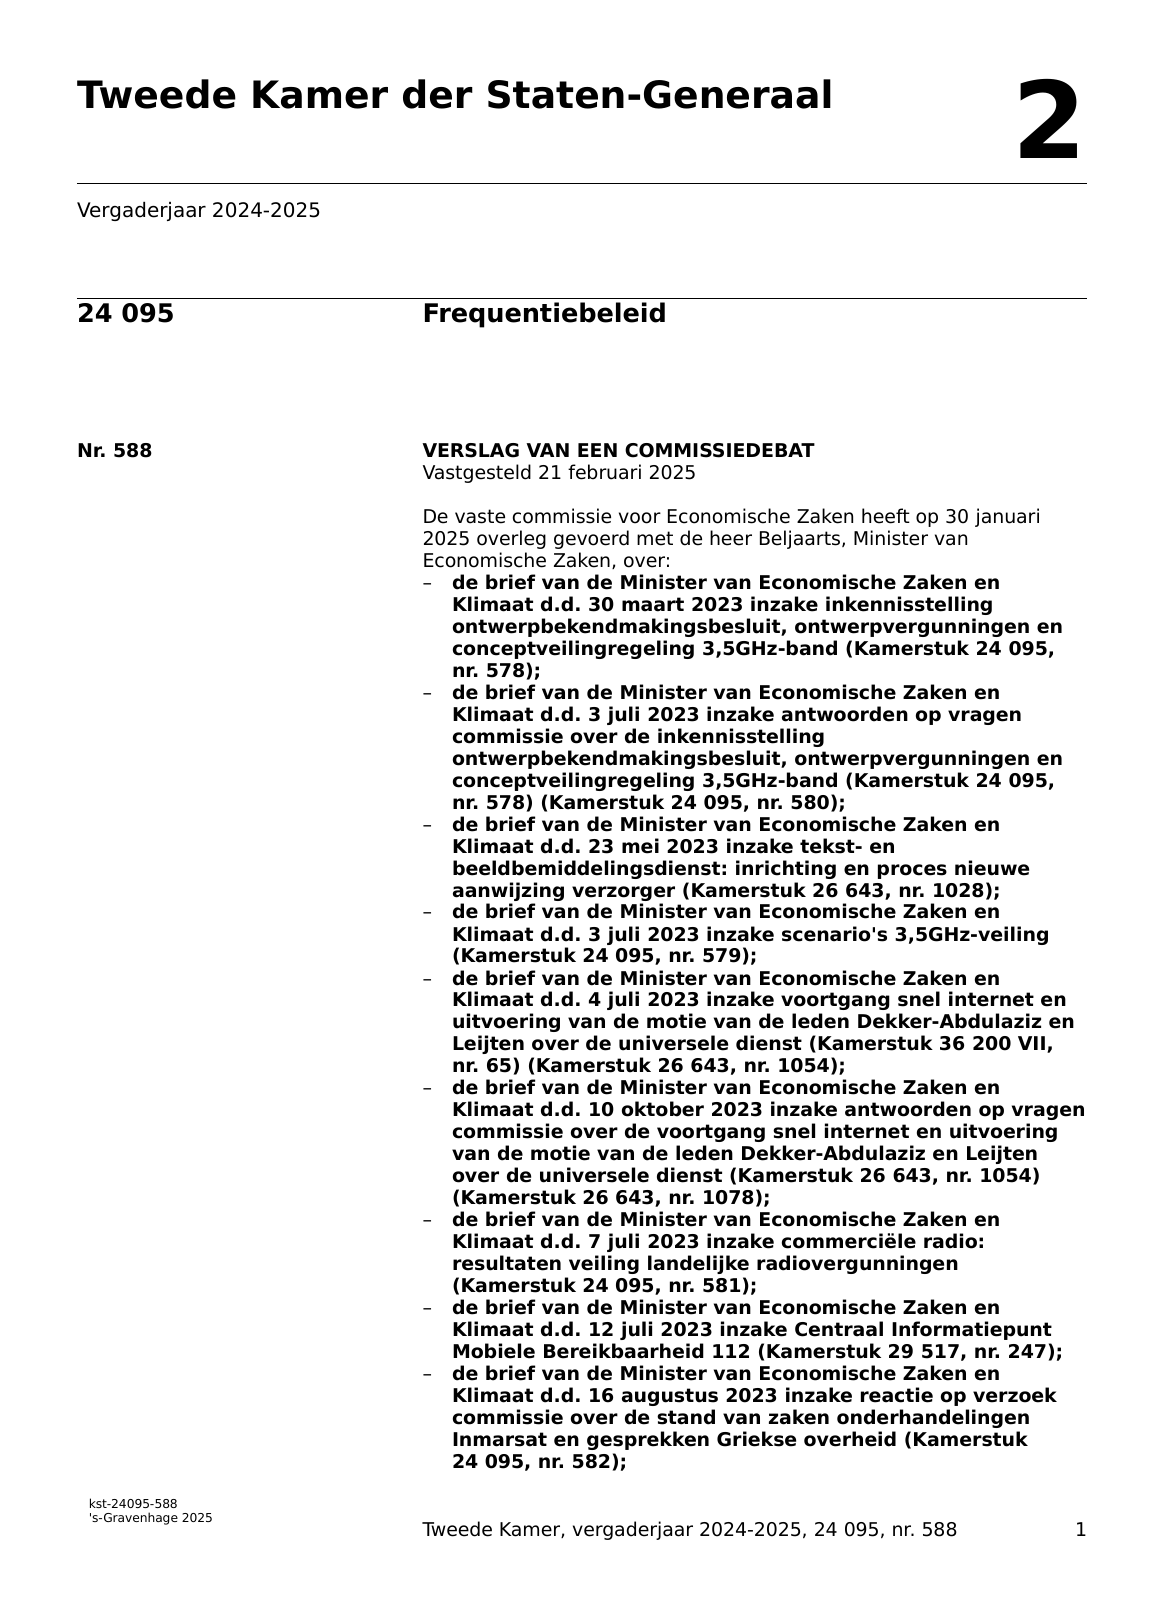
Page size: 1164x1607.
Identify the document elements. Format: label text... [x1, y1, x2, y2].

text – de brief van de Minister van Economische Zaken en Klimaat d.d. 3 juli 2023 inzake scenario's 3,5GHz-veiling (Kamerstuk 24 095, nr. 579); [422, 901, 1087, 967]
text – de brief van de Minister van Economische Zaken en Klimaat d.d. 12 juli 2023 inzake Centraal Informatiepunt Mobiele Bereikbaarheid 112 (Kamerstuk 29 517, nr. 247); [422, 1297, 1087, 1363]
text – de brief van de Minister van Economische Zaken en Klimaat d.d. 16 augustus 2023 inzake reactie op verzoek commissie over de stand van zaken onderhandelingen Inmarsat en gesprekken Griekse overheid (Kamerstuk 24 095, nr. 582); [422, 1363, 1087, 1473]
subtitle Nr. 588 VERSLAG VAN EEN COMMISSIEDEBAT [77, 440, 1087, 462]
text 's-Gravenhage 2025 [88, 1511, 323, 1525]
table_header 2 [886, 59, 1087, 183]
text – de brief van de Minister van Economische Zaken en Klimaat d.d. 7 juli 2023 inzake commerciële radio: resultaten veiling landelijke radiovergunningen (Kamerstuk 24 095, nr. 581); [422, 1209, 1087, 1297]
text – de brief van de Minister van Economische Zaken en Klimaat d.d. 30 maart 2023 inzake inkennisstelling ontwerpbekendmakingsbesluit, ontwerpvergunningen en conceptveilingregeling 3,5GHz-band (Kamerstuk 24 095, nr. 578); [422, 572, 1087, 682]
text – de brief van de Minister van Economische Zaken en Klimaat d.d. 10 oktober 2023 inzake antwoorden op vragen commissie over de voortgang snel internet en uitvoering van de motie van de leden Dekker-Abdulaziz en Leijten over de universele dienst (Kamerstuk 26 643, nr. 1054) (Kamerstuk 26 643, nr. 1078); [422, 1077, 1087, 1209]
text kst-24095-588 [88, 1497, 323, 1511]
text – de brief van de Minister van Economische Zaken en Klimaat d.d. 4 juli 2023 inzake voortgang snel internet en uitvoering van de motie van de leden Dekker-Abdulaziz en Leijten over de universele dienst (Kamerstuk 36 200 VII, nr. 65) (Kamerstuk 26 643, nr. 1054); [422, 967, 1087, 1077]
text – de brief van de Minister van Economische Zaken en Klimaat d.d. 3 juli 2023 inzake antwoorden op vragen commissie over de inkennisstelling ontwerpbekendmakingsbesluit, ontwerpvergunningen en conceptveilingregeling 3,5GHz-band (Kamerstuk 24 095, nr. 578) (Kamerstuk 24 095, nr. 580); [422, 682, 1087, 813]
text De vaste commissie voor Economische Zaken heeft op 30 januari 2025 overleg gevoerd met de heer Beljaarts, Minister van Economische Zaken, over: [422, 506, 1087, 572]
table_header Tweede Kamer der Staten-Generaal [77, 59, 886, 183]
text – de brief van de Minister van Economische Zaken en Klimaat d.d. 23 mei 2023 inzake tekst- en beeldbemiddelingsdienst: inrichting en proces nieuwe aanwijzing verzorger (Kamerstuk 26 643, nr. 1028); [422, 813, 1087, 901]
text Vastgesteld 21 februari 2025 [422, 462, 1087, 484]
table_cell Vergaderjaar 2024-2025 [77, 184, 1087, 298]
subtitle 24 095 Frequentiebeleid [77, 299, 1087, 329]
